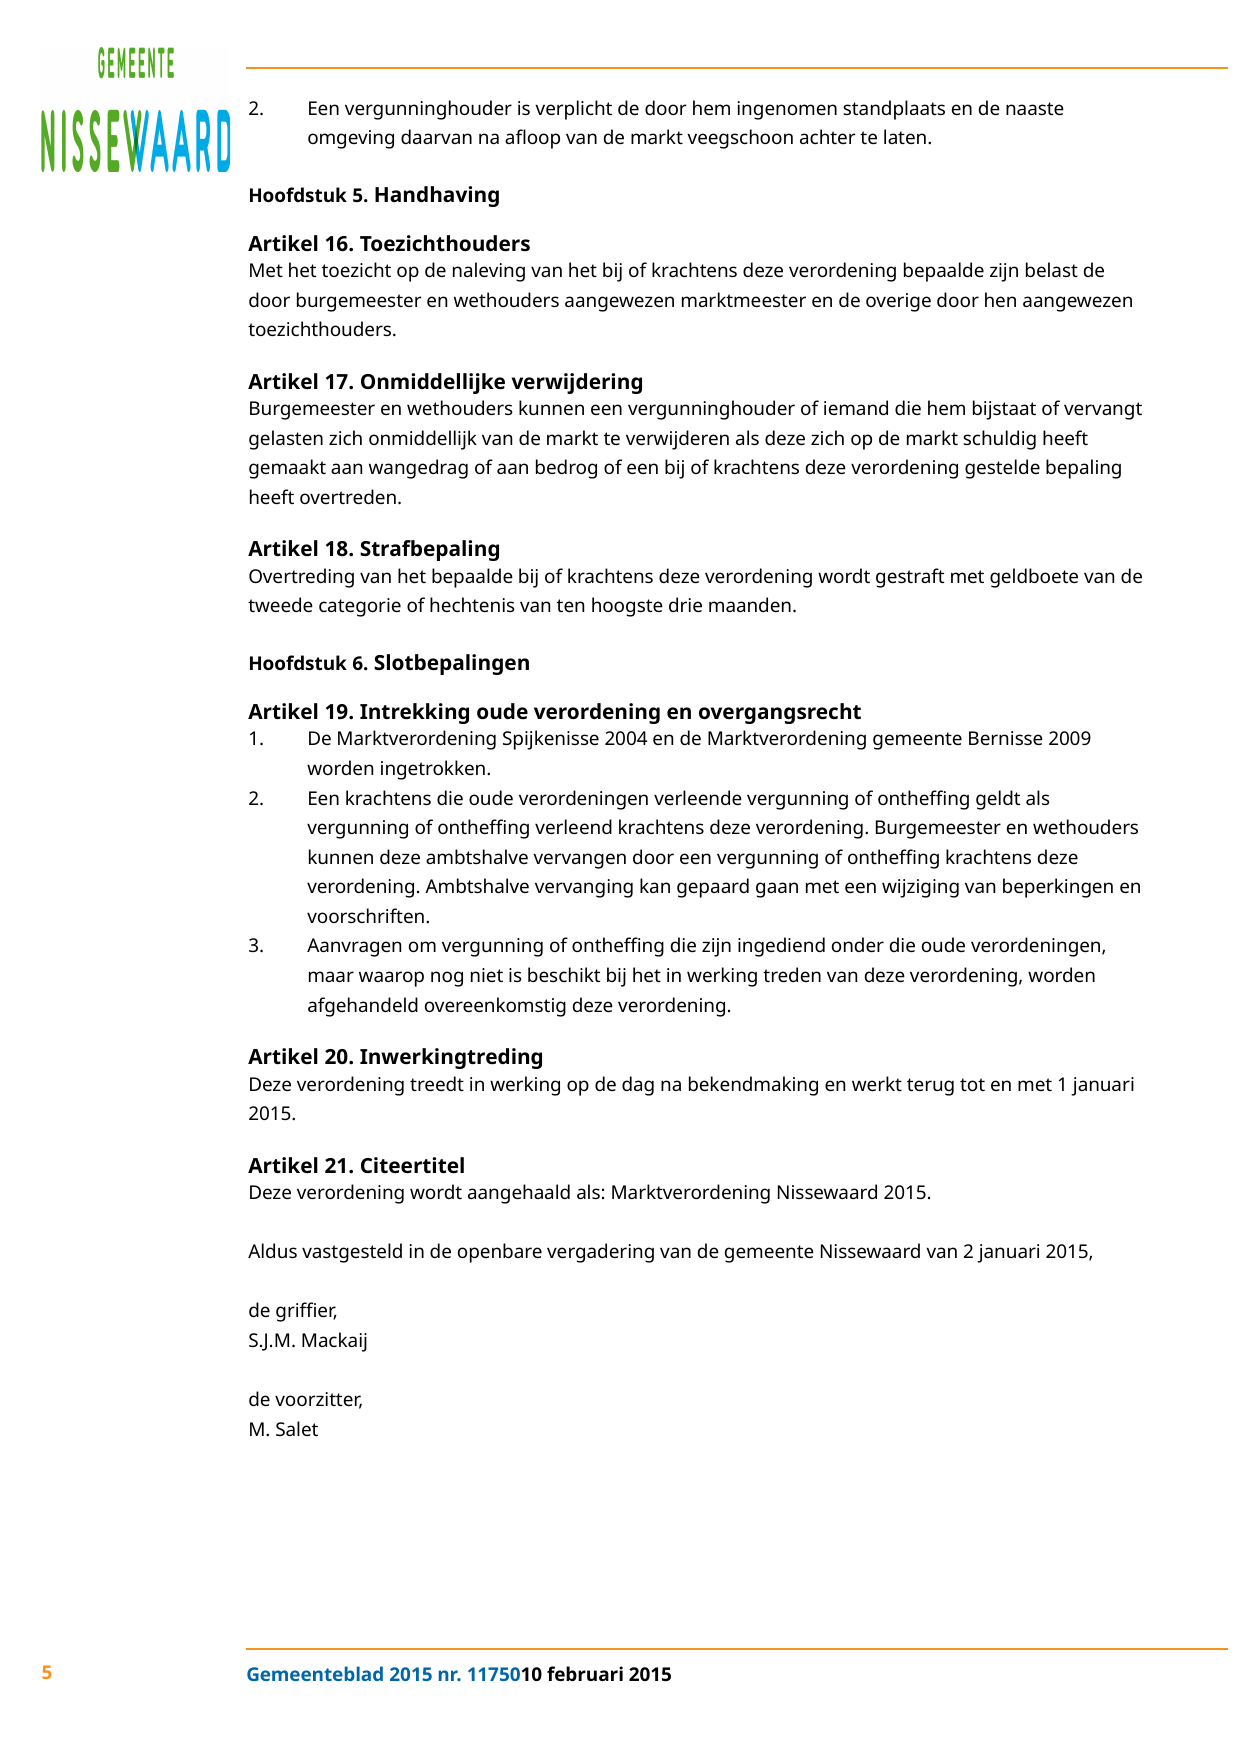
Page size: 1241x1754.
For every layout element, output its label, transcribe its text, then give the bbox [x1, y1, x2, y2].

picture [176, 157, 187, 172]
picture [201, 122, 206, 138]
text Deze verordening treedt in werking op de dag na bekendmaking en werkt terug tot en met 1 januari 2015. [248, 1071, 1152, 1126]
list Een vergunninghouder is verplicht de door hem ingenomen standplaats en de naaste omgeving daarvan na afloop van de markt veegschoon achter te laten. [248, 95, 1152, 150]
text Aldus vastgesteld in de openbare vergadering van de gemeente Nissewaard van 2 januari 2015, [248, 1238, 1152, 1264]
text de griffier, [248, 1297, 1152, 1323]
text Artikel 20. Inwerkingtreding [248, 1042, 1152, 1071]
text de voorzitter, [248, 1386, 1152, 1412]
text S.J.M. Mackaij [248, 1327, 1152, 1353]
list Aanvragen om vergunning of ontheffing die zijn ingediend onder die oude verordeningen, maar waarop nog niet is beschikt bij het in werking treden van deze verordening, worden afgehandeld overeenkomstig deze verordening. [248, 933, 1152, 1018]
text Deze verordening wordt aangehaald als: Marktverordening Nissewaard 2015. [248, 1179, 1152, 1205]
text Hoofdstuk 5. Handhaving [248, 180, 1152, 208]
text Artikel 19. Intrekking oude verordening en overgangsrecht [248, 697, 1152, 726]
text M. Salet [248, 1416, 1152, 1442]
text Artikel 16. Toezichthouders [248, 229, 1152, 257]
picture [222, 122, 227, 160]
text Burgemeester en wethouders kunnen een vergunninghouder of iemand die hem bijstaat of vervangt gelasten zich onmiddellijk van de markt te verwijderen als deze zich op de markt schuldig heeft gemaakt aan wangedrag of aan bedrog of een bij of krachtens deze verordening gestelde bepaling heeft overtreden. [248, 395, 1152, 510]
text Hoofdstuk 6. Slotbepalingen [248, 648, 1152, 676]
list De Marktverordening Spijkenisse 2004 en de Marktverordening gemeente Bernisse 2009 worden ingetrokken. [248, 726, 1152, 781]
text Overtreding van het bepaalde bij of krachtens deze verordening wordt gestraft met geldboete van de tweede categorie of hechtenis van ten hoogste drie maanden. [248, 563, 1152, 618]
picture [200, 151, 206, 172]
list Een krachtens die oude verordeningen verleende vergunning of ontheffing geldt als vergunning of ontheffing verleend krachtens deze verordening. Burgemeester en wethouders kunnen deze ambtshalve vervangen door een vergunning of ontheffing krachtens deze verordening. Ambtshalve vervanging kan gepaard gaan met een wijziging van beperkingen en voorschriften. [248, 785, 1152, 929]
text Artikel 21. Citeertitel [248, 1151, 1152, 1179]
text Met het toezicht op de naleving van het bij of krachtens deze verordening bepaalde zijn belast de door burgemeester en wethouders aangewezen marktmeester en de overige door hen aangewezen toezichthouders. [248, 257, 1152, 342]
text Artikel 17. Onmiddellijke verwijdering [248, 367, 1152, 395]
text Artikel 18. Strafbepaling [248, 534, 1152, 563]
picture [154, 157, 165, 172]
picture [41, 47, 231, 172]
